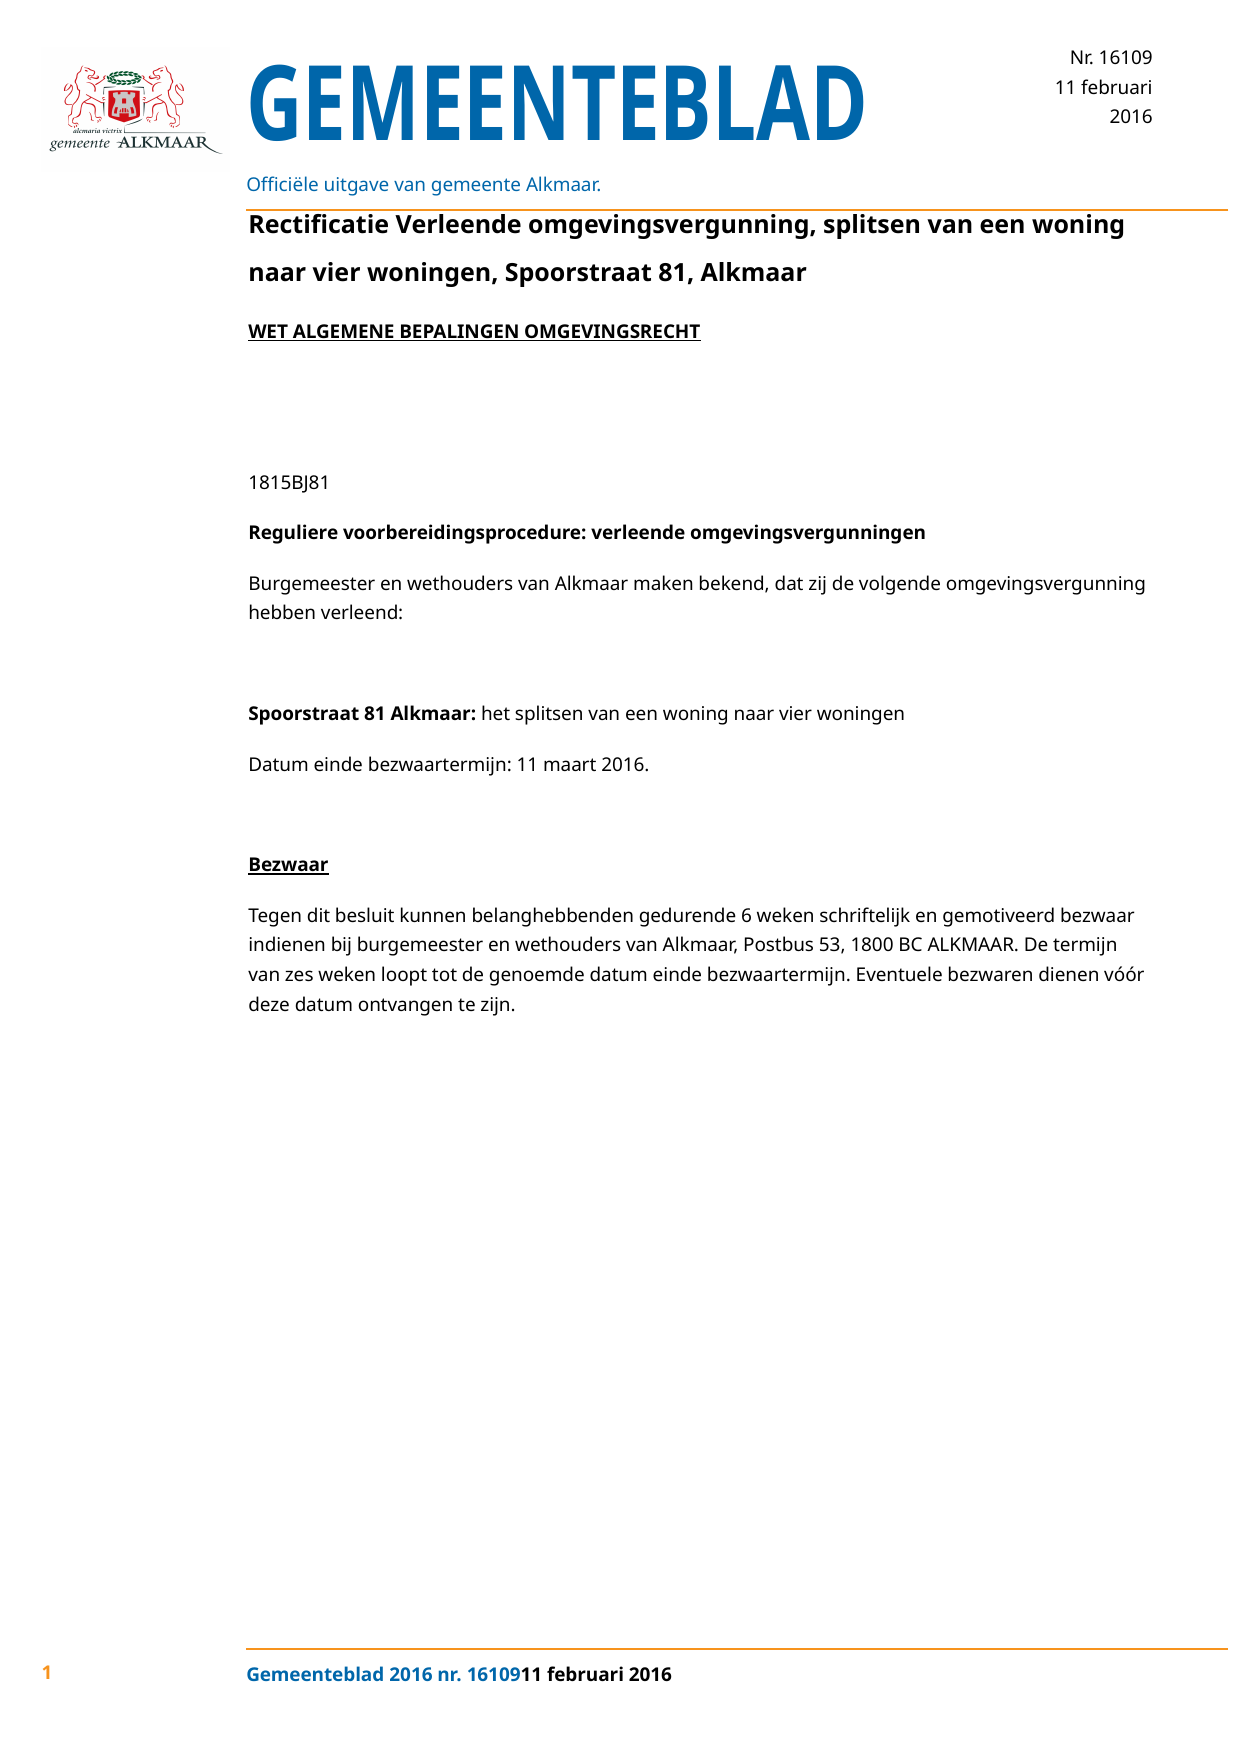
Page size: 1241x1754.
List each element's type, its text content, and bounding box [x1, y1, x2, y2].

text Rectificatie Verleende omgevingsvergunning, splitsen van een woning naar vier woningen, Spoorstraat 81, Alkmaar [248, 211, 1152, 288]
text Datum einde bezwaartermijn: 11 maart 2016. [248, 751, 1152, 777]
text Bezwaar [248, 852, 1152, 877]
text Reguliere voorbereidingsprocedure: verleende omgevingsvergunningen [248, 519, 1152, 545]
text 1815BJ81 [248, 469, 1152, 495]
text Tegen dit besluit kunnen belanghebbenden gedurende 6 weken schriftelijk en gemotiveerd bezwaar indienen bij burgemeester en wethouders van Alkmaar, Postbus 53, 1800 BC ALKMAAR. De termijn van zes weken loopt tot de genoemde datum einde bezwaartermijn. Eventuele bezwaren dienen vóór deze datum ontvangen te zijn. [248, 902, 1152, 1017]
text Burgemeester en wethouders van Alkmaar maken bekend, dat zij de volgende omgevingsvergunning hebben verleend: [248, 570, 1152, 625]
text WET ALGEMENE BEPALINGEN OMGEVINGSRECHT [248, 318, 1152, 344]
picture [41, 47, 231, 172]
text Spoorstraat 81 Alkmaar: het splitsen van een woning naar vier woningen [248, 700, 1152, 726]
